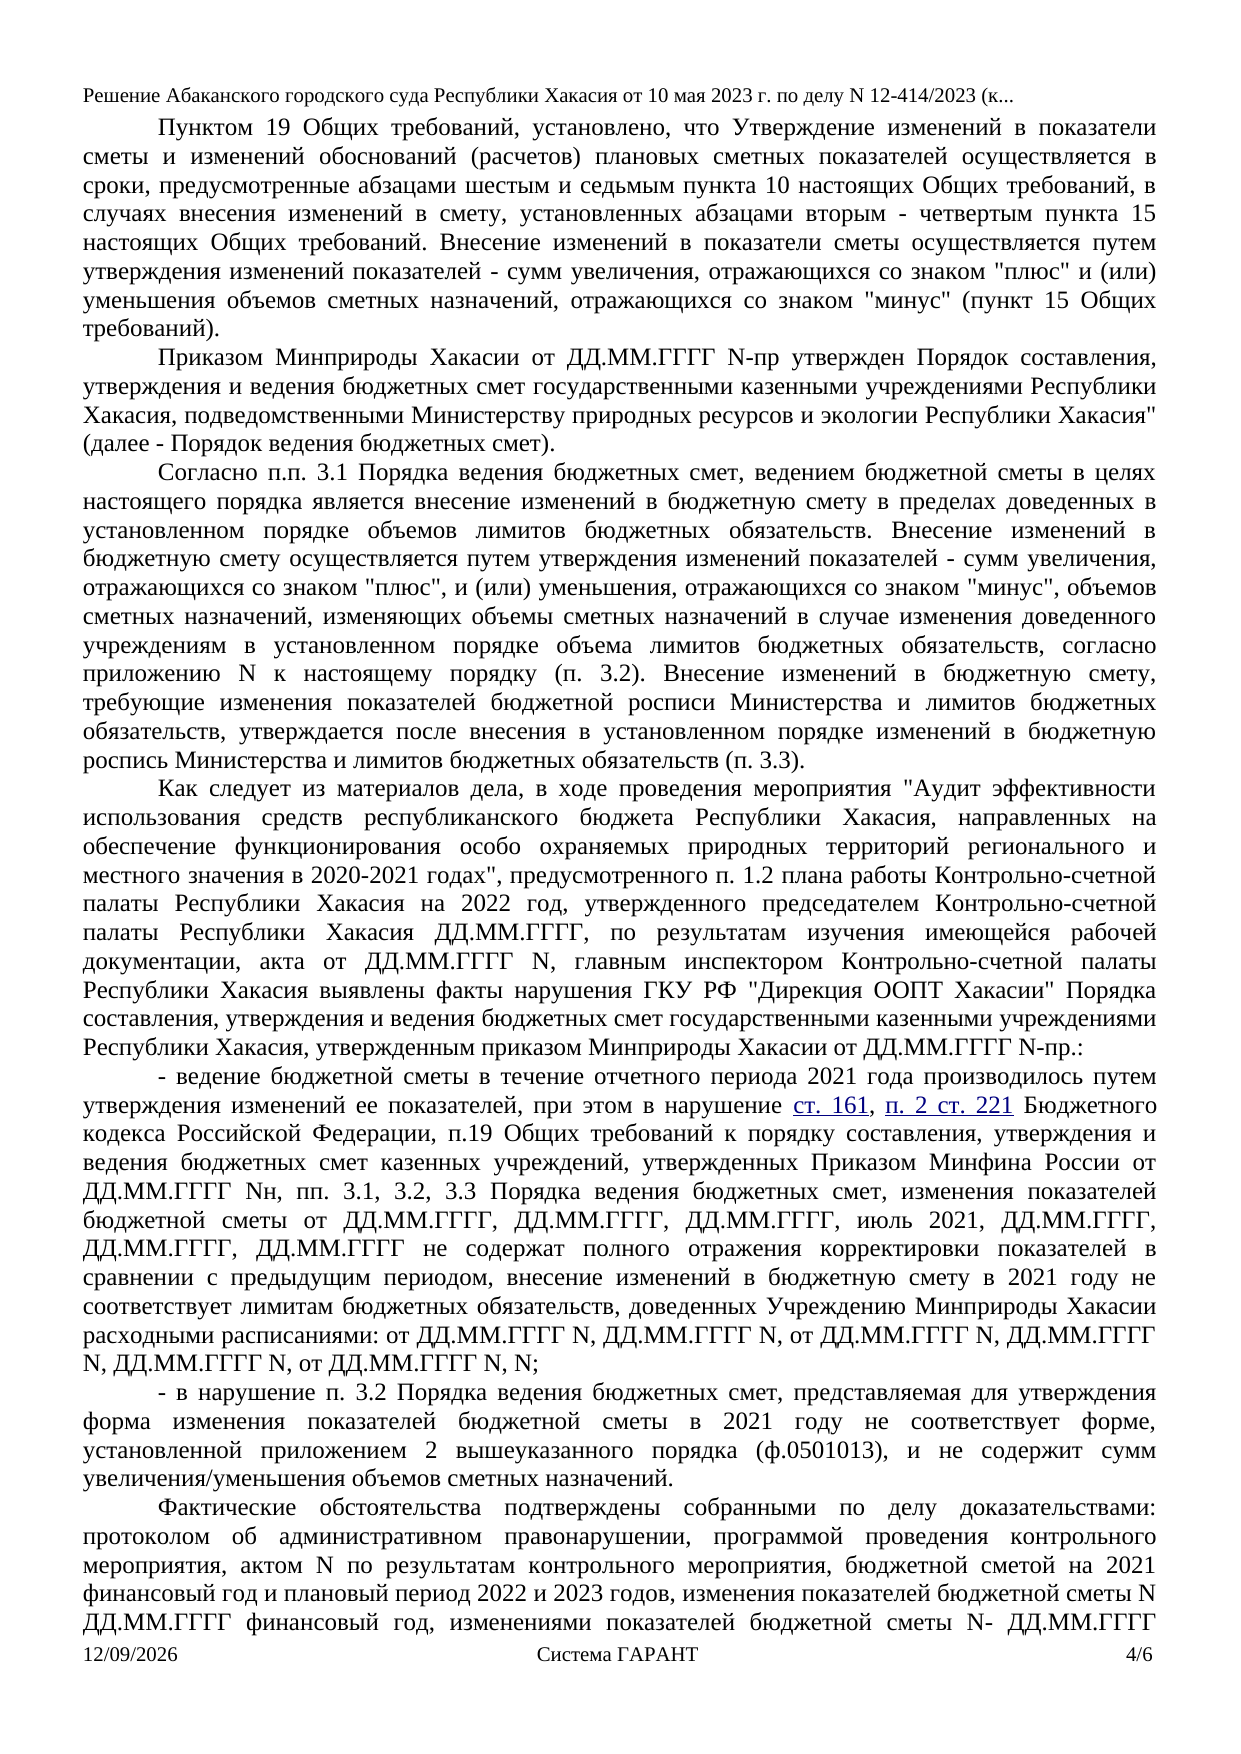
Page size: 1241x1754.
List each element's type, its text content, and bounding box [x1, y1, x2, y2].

text - в нарушение п. 3.2 Порядка ведения бюджетных смет, представляемая для утверждения форма изменения показателей бюджетной сметы в 2021 году не соответствует форме, установленной приложением 2 вышеуказанного порядка (ф.0501013), и не содержит сумм увеличения/уменьшения объемов сметных назначений. [83, 1377, 1157, 1492]
text Пунктом 19 Общих требований, установлено, что Утверждение изменений в показатели сметы и изменений обоснований (расчетов) плановых сметных показателей осуществляется в сроки, предусмотренные абзацами шестым и седьмым пункта 10 настоящих Общих требований, в случаях внесения изменений в смету, установленных абзацами вторым - четвертым пункта 15 настоящих Общих требований. Внесение изменений в показатели сметы осуществляется путем утверждения изменений показателей - сумм увеличения, отражающихся со знаком "плюс" и (или) уменьшения объемов сметных назначений, отражающихся со знаком "минус" (пункт 15 Общих требований). [83, 112, 1157, 342]
text Как следует из материалов дела, в ходе проведения мероприятия "Аудит эффективности использования средств республиканского бюджета Республики Хакасия, направленных на обеспечение функционирования особо охраняемых природных территорий регионального и местного значения в 2020-2021 годах", предусмотренного п. 1.2 плана работы Контрольно-счетной палаты Республики Хакасия на 2022 год, утвержденного председателем Контрольно-счетной палаты Республики Хакасия ДД.ММ.ГГГГ, по результатам изучения имеющейся рабочей документации, акта от ДД.ММ.ГГГГ N, главным инспектором Контрольно-счетной палаты Республики Хакасия выявлены факты нарушения ГКУ РФ "Дирекция ООПТ Хакасии" Порядка составления, утверждения и ведения бюджетных смет государственными казенными учреждениями Республики Хакасия, утвержденным приказом Минприроды Хакасии от ДД.ММ.ГГГГ N-пр.: [83, 773, 1157, 1061]
text Фактические обстоятельства подтверждены собранными по делу доказательствами: протоколом об административном правонарушении, программой проведения контрольного мероприятия, актом N по результатам контрольного мероприятия, бюджетной сметой на 2021 финансовый год и плановый период 2022 и 2023 годов, изменения показателей бюджетной сметы N ДД.ММ.ГГГГ финансовый год, изменениями показателей бюджетной сметы N- ДД.ММ.ГГГГ [83, 1492, 1157, 1636]
text Согласно п.п. 3.1 Порядка ведения бюджетных смет, ведением бюджетной сметы в целях настоящего порядка является внесение изменений в бюджетную смету в пределах доведенных в установленном порядке объемов лимитов бюджетных обязательств. Внесение изменений в бюджетную смету осуществляется путем утверждения изменений показателей - сумм увеличения, отражающихся со знаком "плюс", и (или) уменьшения, отражающихся со знаком "минус", объемов сметных назначений, изменяющих объемы сметных назначений в случае изменения доведенного учреждениям в установленном порядке объема лимитов бюджетных обязательств, согласно приложению N к настоящему порядку (п. 3.2). Внесение изменений в бюджетную смету, требующие изменения показателей бюджетной росписи Министерства и лимитов бюджетных обязательств, утверждается после внесения в установленном порядке изменений в бюджетную роспись Министерства и лимитов бюджетных обязательств (п. 3.3). [83, 457, 1157, 773]
text - ведение бюджетной сметы в течение отчетного периода 2021 года производилось путем утверждения изменений ее показателей, при этом в нарушение ст. 161, п. 2 ст. 221 Бюджетного кодекса Российской Федерации, п.19 Общих требований к порядку составления, утверждения и ведения бюджетных смет казенных учреждений, утвержденных Приказом Минфина России от ДД.ММ.ГГГГ Nн, пп. 3.1, 3.2, 3.3 Порядка ведения бюджетных смет, изменения показателей бюджетной сметы от ДД.ММ.ГГГГ, ДД.ММ.ГГГГ, ДД.ММ.ГГГГ, июль 2021, ДД.ММ.ГГГГ, ДД.ММ.ГГГГ, ДД.ММ.ГГГГ не содержат полного отражения корректировки показателей в сравнении с предыдущим периодом, внесение изменений в бюджетную смету в 2021 году не соответствует лимитам бюджетных обязательств, доведенных Учреждению Минприроды Хакасии расходными расписаниями: от ДД.ММ.ГГГГ N, ДД.ММ.ГГГГ N, от ДД.ММ.ГГГГ N, ДД.ММ.ГГГГ N, ДД.ММ.ГГГГ N, от ДД.ММ.ГГГГ N, N; [83, 1061, 1157, 1377]
text Приказом Минприроды Хакасии от ДД.ММ.ГГГГ N-пр утвержден Порядок составления, утверждения и ведения бюджетных смет государственными казенными учреждениями Республики Хакасия, подведомственными Министерству природных ресурсов и экологии Республики Хакасия" (далее - Порядок ведения бюджетных смет). [83, 342, 1157, 457]
